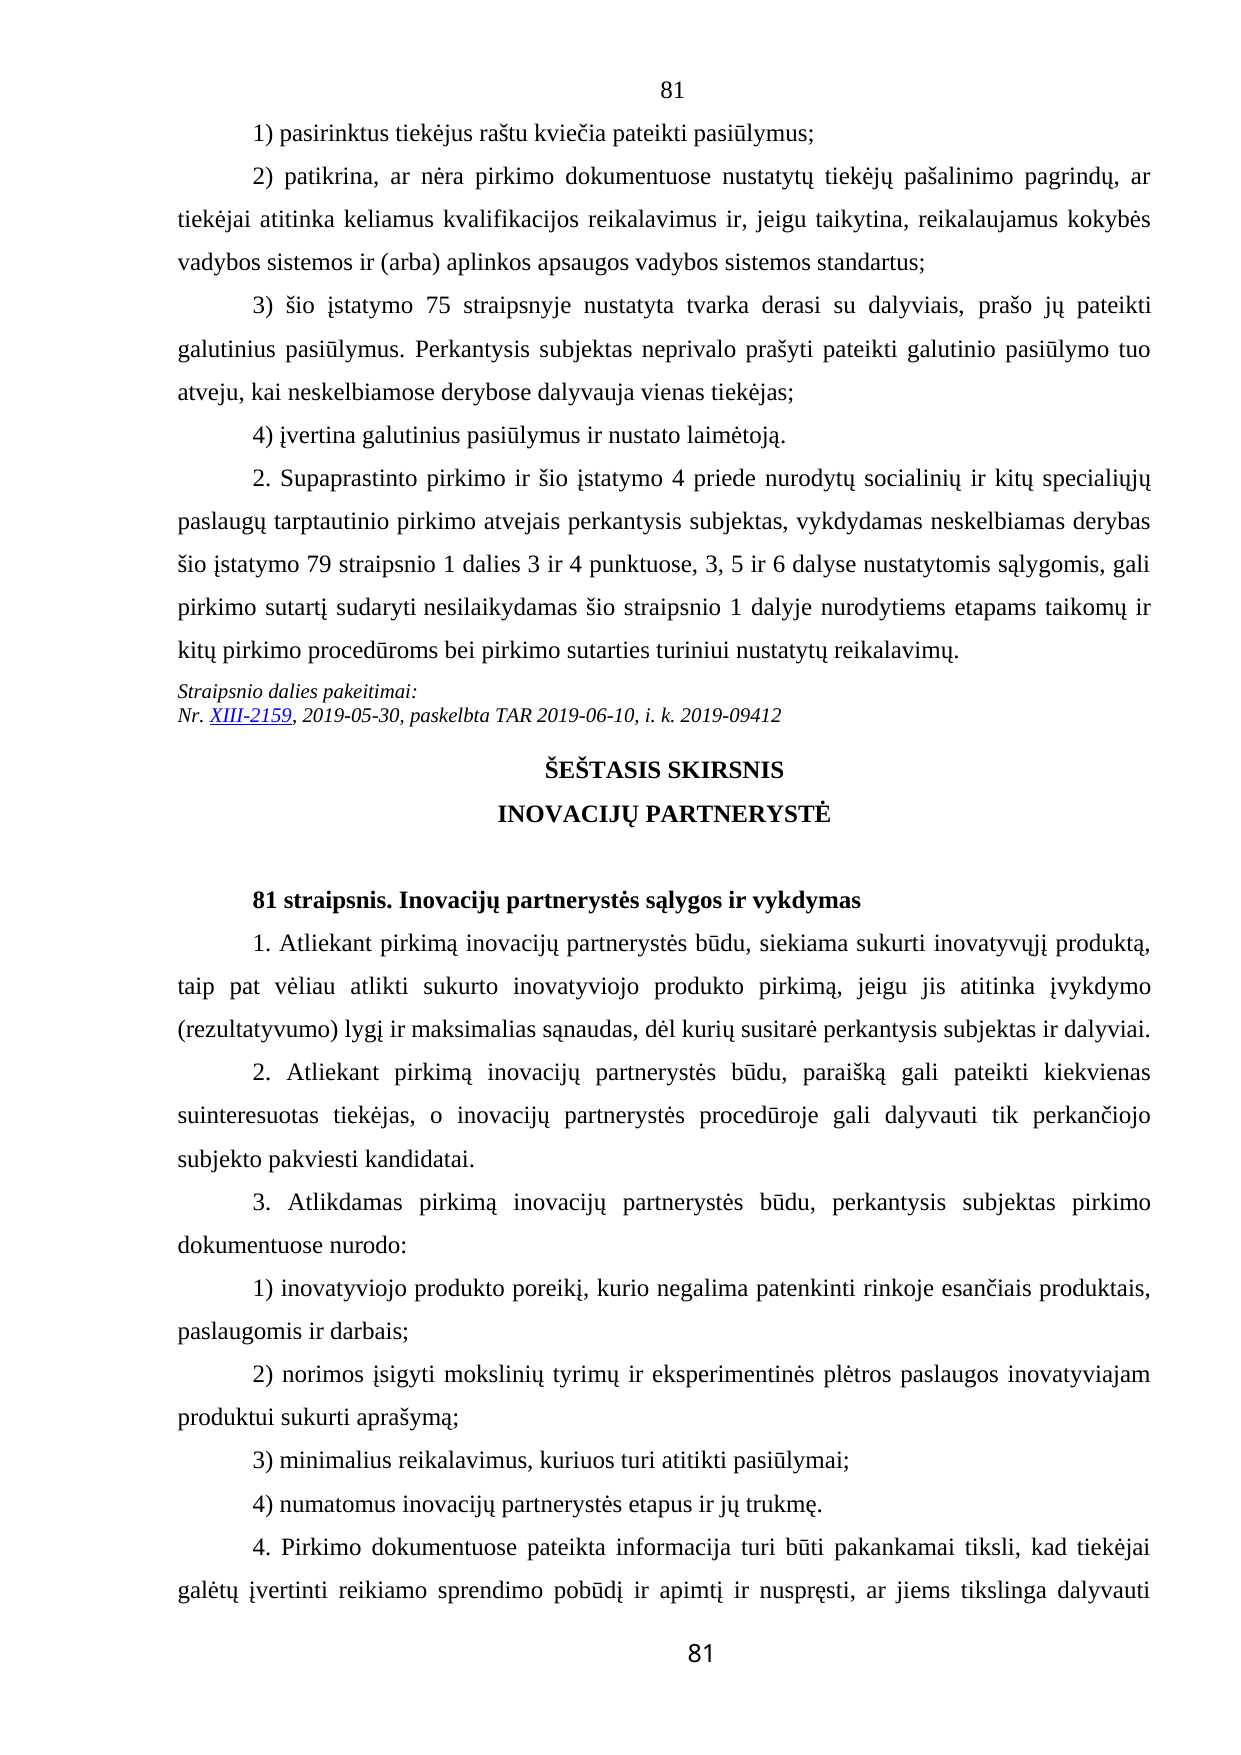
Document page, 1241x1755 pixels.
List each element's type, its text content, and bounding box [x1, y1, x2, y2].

text 4. Pirkimo dokumentuose pateikta informacija turi būti pakankamai tiksli, kad tiekėjai galėtų įvertinti reikiamo sprendimo pobūdį ir apimtį ir nuspręsti, ar jiems tikslinga dalyvauti [177, 1532, 1152, 1604]
text ŠEŠTASIS SKIRSNIS [177, 756, 1152, 784]
text 3. Atlikdamas pirkimą inovacijų partnerystės būdu, perkantysis subjektas pirkimo dokumentuose nurodo: [177, 1187, 1152, 1259]
text Nr. XIII-2159, 2019-05-30, paskelbta TAR 2019-06-10, i. k. 2019-09412 [177, 703, 1152, 727]
text 1) inovatyviojo produkto poreikį, kurio negalima patenkinti rinkoje esančiais produktais, paslaugomis ir darbais; [177, 1273, 1152, 1345]
text 2. Supaprastinto pirkimo ir šio įstatymo 4 priede nurodytų socialinių ir kitų specialiųjų paslaugų tarptautinio pirkimo atvejais perkantysis subjektas, vykdydamas neskelbiamas derybas šio įstatymo 79 straipsnio 1 dalies 3 ir 4 punktuose, 3, 5 ir 6 dalyse nustatytomis sąlygomis, gali pirkimo sutartį sudaryti nesilaikydamas šio straipsnio 1 dalyje nurodytiems etapams taikomų ir kitų pirkimo procedūroms bei pirkimo sutarties turiniui nustatytų reikalavimų. [177, 463, 1152, 664]
text 2) norimos įsigyti mokslinių tyrimų ir eksperimentinės plėtros paslaugos inovatyviajam produktui sukurti aprašymą; [177, 1359, 1152, 1431]
subtitle 2) patikrina, ar nėra pirkimo dokumentuose nustatytų tiekėjų pašalinimo pagrindų, ar tiekėjai atitinka keliamus kvalifikacijos reikalavimus ir, jeigu taikytina, reikalaujamus kokybės vadybos sistemos ir (arba) aplinkos apsaugos vadybos sistemos standartus; [177, 161, 1152, 276]
subtitle 3) šio įstatymo 75 straipsnyje nustatyta tvarka derasi su dalyviais, prašo jų pateikti galutinius pasiūlymus. Perkantysis subjektas neprivalo prašyti pateikti galutinio pasiūlymo tuo atveju, kai neskelbiamose derybose dalyvauja vienas tiekėjas; [177, 291, 1152, 406]
text 3) minimalius reikalavimus, kuriuos turi atitikti pasiūlymai; [177, 1446, 1152, 1474]
text 2. Atliekant pirkimą inovacijų partnerystės būdu, paraišką gali pateikti kiekvienas suinteresuotas tiekėjas, o inovacijų partnerystės procedūroje gali dalyvauti tik perkančiojo subjekto pakviesti kandidatai. [177, 1057, 1152, 1172]
text Straipsnio dalies pakeitimai: [177, 679, 1152, 703]
text 4) numatomus inovacijų partnerystės etapus ir jų trukmę. [177, 1489, 1152, 1517]
subtitle 4) įvertina galutinius pasiūlymus ir nustato laimėtoją. [177, 420, 1152, 449]
subtitle 1) pasirinktus tiekėjus raštu kviečia pateikti pasiūlymus; [177, 118, 1152, 147]
text 1. Atliekant pirkimą inovacijų partnerystės būdu, siekiama sukurti inovatyvųjį produktą, taip pat vėliau atlikti sukurto inovatyviojo produkto pirkimą, jeigu jis atitinka įvykdymo (rezultatyvumo) lygį ir maksimalias sąnaudas, dėl kurių susitarė perkantysis subjektas ir dalyviai. [177, 928, 1152, 1043]
text 81 straipsnis. Inovacijų partnerystės sąlygos ir vykdymas [177, 885, 1152, 914]
text INOVACIJŲ PARTNERYSTĖ [177, 799, 1152, 827]
